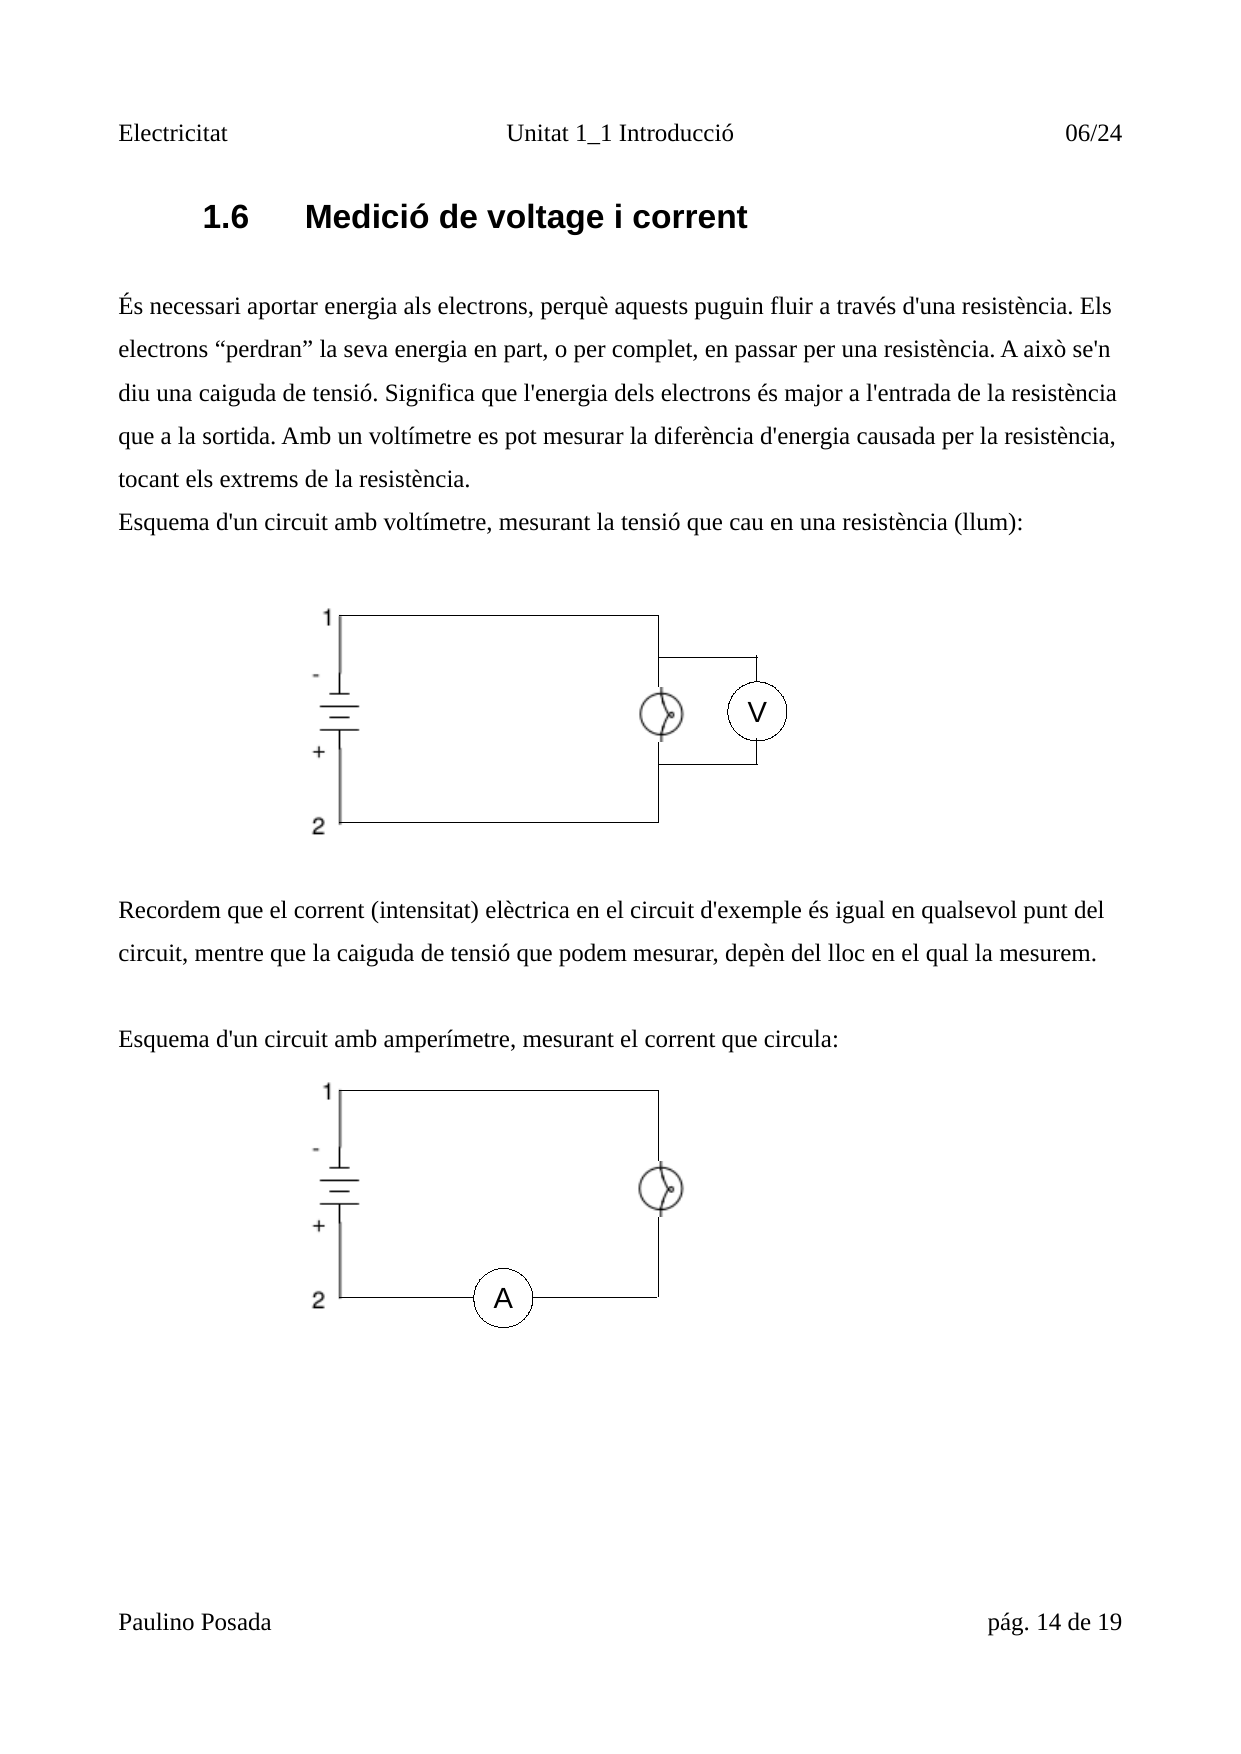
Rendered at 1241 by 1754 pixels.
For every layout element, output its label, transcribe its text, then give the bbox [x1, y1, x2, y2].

text Esquema d'un circuit amb voltímetre, mesurant la tensió que cau en una resistència (llum): [118, 507, 1122, 536]
picture [635, 687, 689, 742]
text Esquema d'un circuit amb amperímetre, mesurant el corrent que circula: [118, 1024, 1122, 1053]
picture [295, 607, 372, 844]
picture [634, 1161, 689, 1217]
picture [295, 1081, 372, 1318]
subtitle Medició de voltage i corrent [193, 197, 1122, 236]
text Recordem que el corrent (intensitat) elèctrica en el circuit d'exemple és igual en qualsevol punt del circuit, mentre que la caiguda de tensió que podem mesurar, depèn del lloc en el qual la mesurem. [118, 895, 1122, 967]
text És necessari aportar energia als electrons, perquè aquests puguin fluir a través d'una resistència. Els electrons “perdran” la seva energia en part, o per complet, en passar per una resistència. A això se'n diu una caiguda de tensió. Significa que l'energia dels electrons és major a l'entrada de la resistència que a la sortida. Amb un voltímetre es pot mesurar la diferència d'energia causada per la resistència, tocant els extrems de la resistència. [118, 291, 1122, 493]
